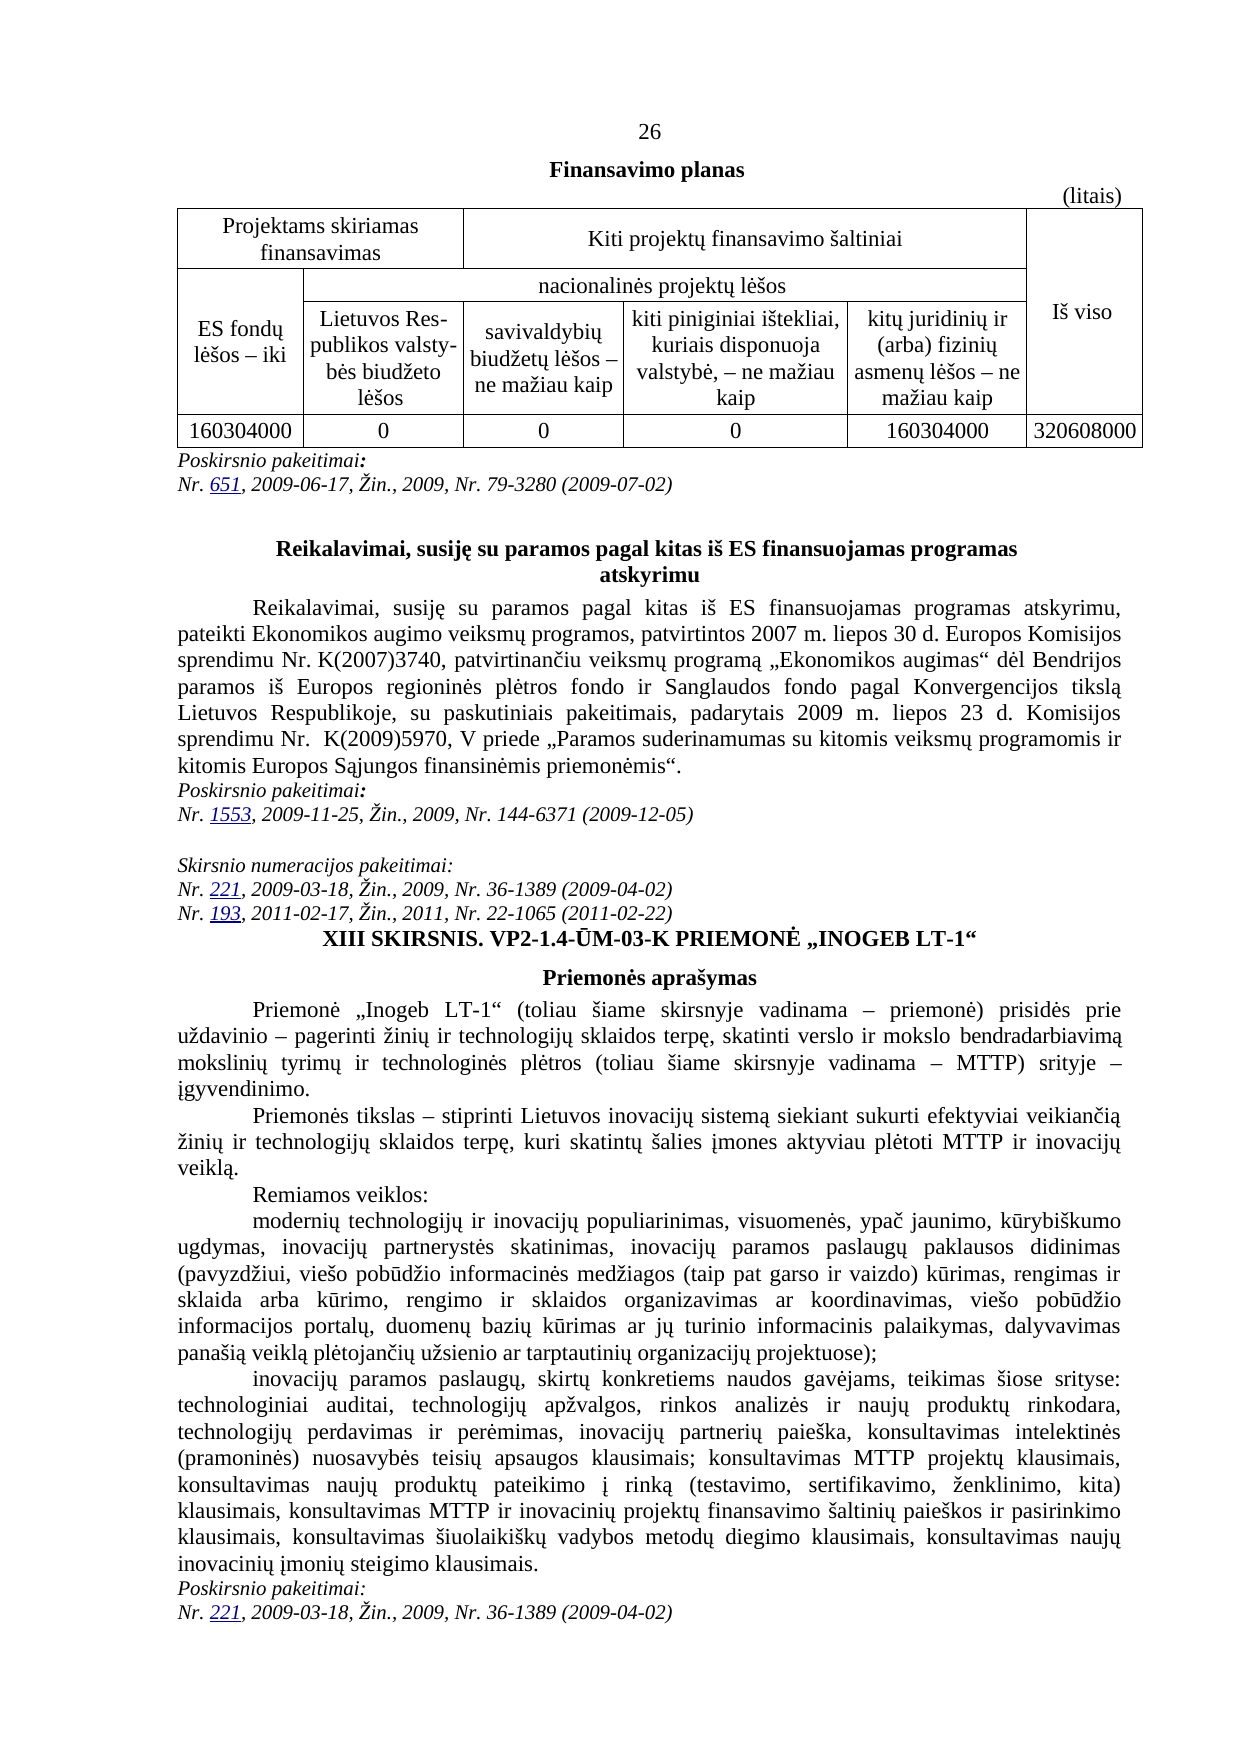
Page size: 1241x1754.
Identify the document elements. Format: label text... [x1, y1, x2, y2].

table_cell Lietuvos Res­publikos valsty­bės biudžeto lėšos [304, 302, 463, 413]
subtitle Poskirsnio pakeitimai: [177, 778, 1122, 802]
table_cell 0 [304, 415, 463, 447]
table_cell savivaldybių biudžetų lėšos – ne mažiau kaip [464, 302, 623, 413]
subtitle XIII SKIRSNIS. VP2-1.4-ŪM-03-K priemonė „Inogeb LT-1“ [177, 925, 1122, 951]
text Finansavimo planas [177, 156, 1122, 182]
table_header Projektams skiriamas finansavimas [178, 209, 463, 268]
text Nr. 221, 2009-03-18, Žin., 2009, Nr. 36-1389 (2009-04-02) [177, 1600, 1122, 1624]
table_cell 0 [624, 415, 847, 447]
text Reikalavimai, susiję su paramos pagal kitas iš ES finansuojamas programas atskyrimu [177, 508, 1122, 587]
text Nr. 1553, 2009-11-25, Žin., 2009, Nr. 144-6371 (2009-12-05) [177, 802, 1122, 826]
text Nr. 651, 2009-06-17, Žin., 2009, Nr. 79-3280 (2009-07-02) [177, 472, 1122, 496]
table_cell kiti piniginiai ištekliai, kuriais disponuoja valstybė, – ne mažiau kaip [624, 302, 847, 413]
text inovacijų paramos paslaugų, skirtų konkretiems naudos gavėjams, teikimas šiose srityse: technologiniai auditai, technologijų apžvalgos, rinkos analizės ir naujų produktų rinkodara, technologijų perdavimas ir perėmimas, inovacijų partnerių paieška, konsultavimas intelektinės (pramoninės) nuosavybės teisių apsaugos klausimais; konsultavimas MTTP projektų klausimais, konsultavimas naujų produktų pateikimo į rinką (testavimo, sertifikavimo, ženklinimo, kita) klausimais, konsultavimas MTTP ir inovacinių projektų finansavimo šaltinių paieškos ir pasirinkimo klausimais, konsultavimas šiuolaikiškų vadybos metodų diegimo klausimais, konsultavimas naujų inovacinių įmonių steigimo klausimais. [177, 1365, 1122, 1576]
text Priemonės tikslas – stiprinti Lietuvos inovacijų sistemą siekiant sukurti efektyviai veikiančią žinių ir technologijų sklaidos terpę, kuri skatintų šalies įmones aktyviau plėtoti MTTP ir inovacijų veiklą. [177, 1102, 1122, 1181]
text Nr. 193, 2011-02-17, Žin., 2011, Nr. 22-1065 (2011-02-22) [177, 901, 1122, 925]
text Reikalavimai, susiję su paramos pagal kitas iš ES finansuojamas programas atskyrimu, pateikti Ekonomikos augimo veiksmų programos, patvirtintos 2007 m. liepos 30 d. Europos Komisijos sprendimu Nr. K(2007)3740, patvirtinančiu veiksmų programą „Ekonomikos augimas“ dėl Bendrijos paramos iš Europos regioninės plėtros fondo ir Sanglaudos fondo pagal Konvergencijos tikslą Lietuvos Respublikoje, su paskutiniais pakeitimais, padarytais 2009 m. liepos 23 d. Komisijos sprendimu Nr. K(2009)5970, V priede „Paramos suderinamumas su kitomis veiksmų programomis ir kitomis Europos Sąjungos finansinėmis priemonėmis“. [177, 594, 1122, 778]
table_header Iš viso [1027, 209, 1142, 413]
subtitle Poskirsnio pakeitimai: [177, 448, 1122, 472]
text Poskirsnio pakeitimai: [177, 1576, 1122, 1600]
table_cell 160304000 [848, 415, 1026, 447]
text (litais) [177, 182, 1122, 208]
table_cell 0 [464, 415, 623, 447]
table_cell kitų juridinių ir (arba) fizinių asmenų lėšos – ne mažiau kaip [848, 302, 1026, 413]
table_header Kiti projektų finansavimo šaltiniai [464, 209, 1026, 268]
text modernių technologijų ir inovacijų populiarinimas, visuomenės, ypač jaunimo, kūrybiškumo ugdymas, inovacijų partnerystės skatinimas, inovacijų paramos paslaugų paklausos didinimas (pavyzdžiui, viešo pobūdžio informacinės medžiagos (taip pat garso ir vaizdo) kūrimas, rengimas ir sklaida arba kūrimo, rengimo ir sklaidos organizavimas ar koordinavimas, viešo pobūdžio informacijos portalų, duomenų bazių kūrimas ar jų turinio informacinis palaikymas, dalyvavimas panašią veiklą plėtojančių užsienio ar tarptautinių organizacijų projektuose); [177, 1207, 1122, 1365]
text Nr. 221, 2009-03-18, Žin., 2009, Nr. 36-1389 (2009-04-02) [177, 877, 1122, 901]
text Priemonės aprašymas [177, 964, 1122, 990]
text Priemonė „Inogeb LT-1“ (toliau šiame skirsnyje vadinama – priemonė) prisidės prie uždavinio – pagerinti žinių ir technologijų sklaidos terpę, skatinti verslo ir mokslo bendradarbiavimą mokslinių tyrimų ir technologinės plėtros (toliau šiame skirsnyje vadinama – MTTP) srityje – įgyvendinimo. [177, 996, 1122, 1102]
table_cell 160304000 [178, 415, 303, 447]
text Remiamos veiklos: [177, 1181, 1122, 1207]
table_cell ES fondų lėšos – iki [178, 269, 303, 413]
table_cell 320608000 [1027, 415, 1142, 447]
text Skirsnio numeracijos pakeitimai: [177, 853, 1122, 877]
table_cell nacionalinės projektų lėšos [304, 269, 1026, 301]
